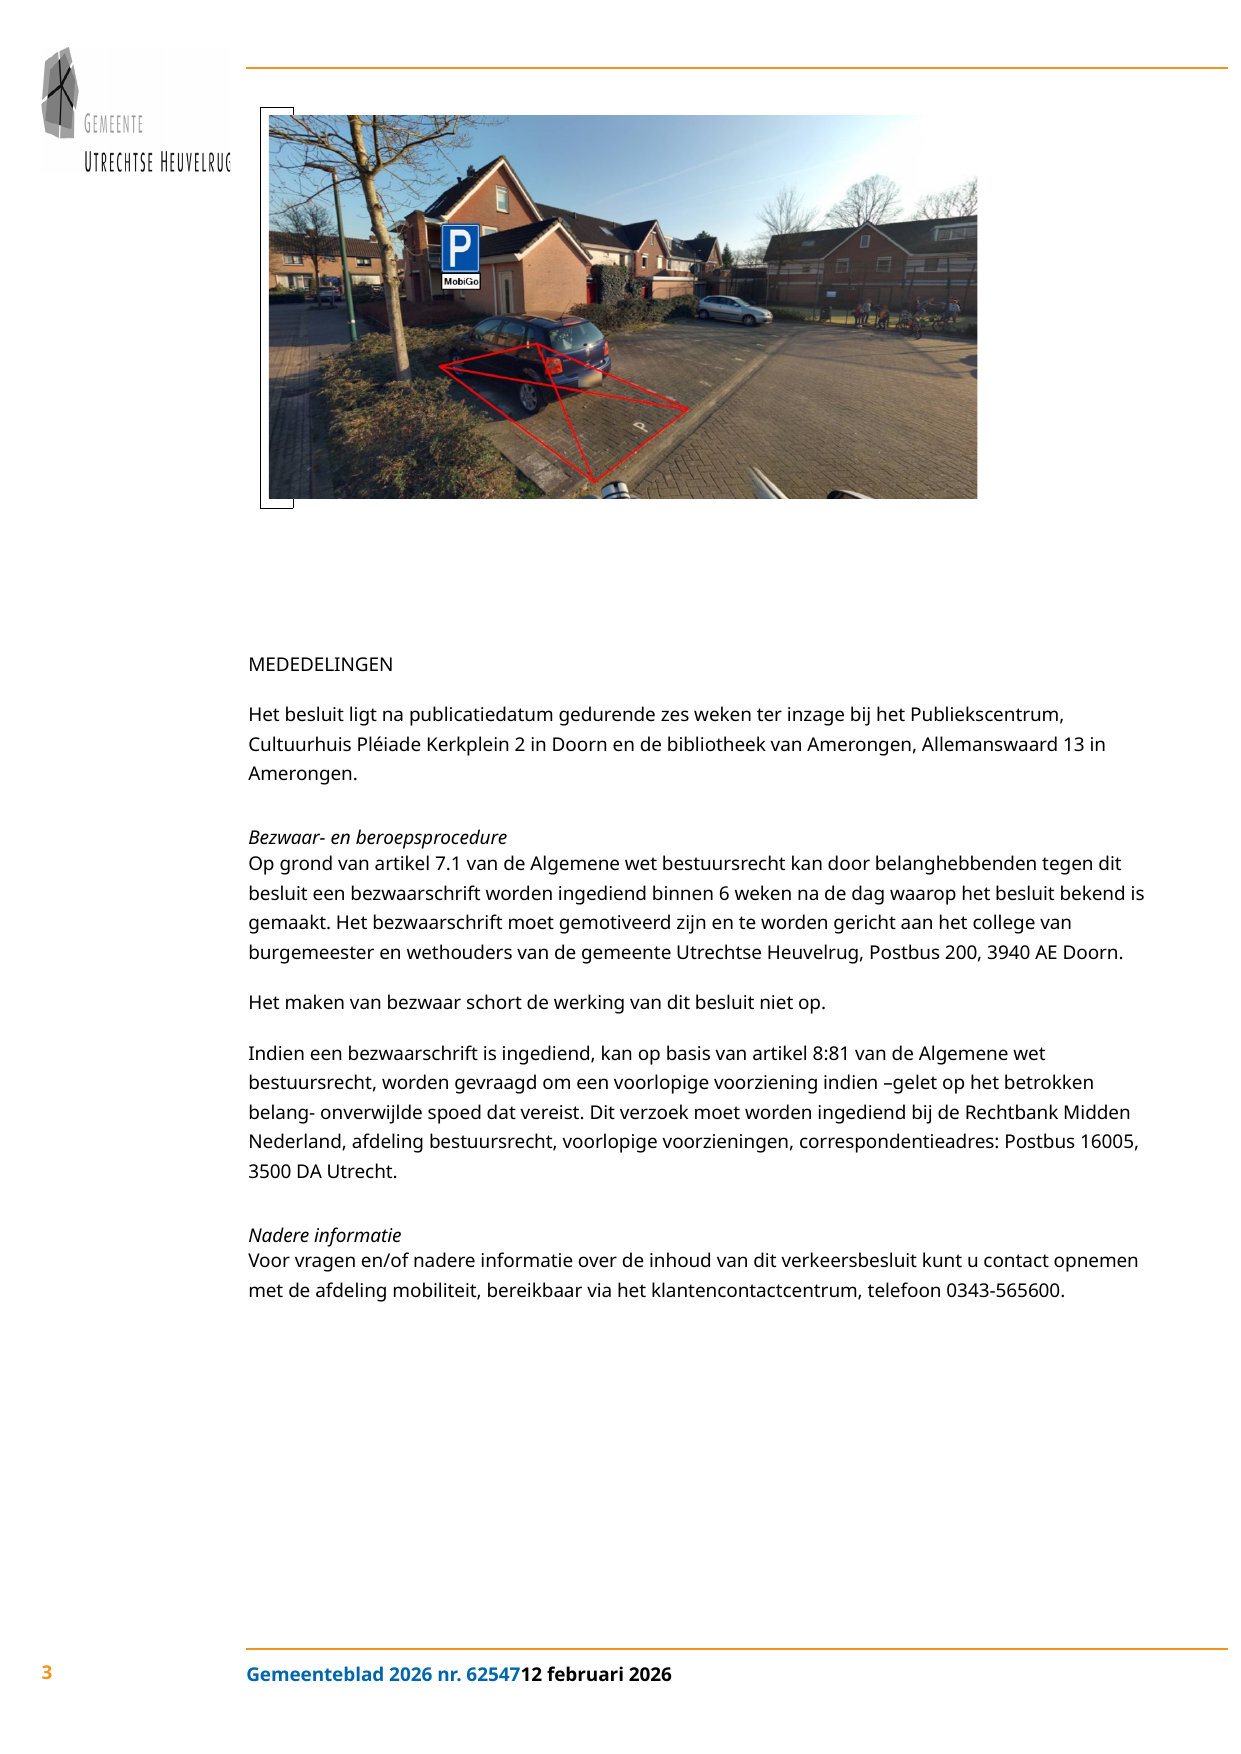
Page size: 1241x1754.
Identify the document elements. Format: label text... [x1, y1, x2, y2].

text Nadere informatie [248, 1222, 1152, 1248]
text Het besluit ligt na publicatiedatum gedurende zes weken ter inzage bij het Publiekscentrum, Cultuurhuis Pléiade Kerkplein 2 in Doorn en de bibliotheek van Amerongen, Allemanswaard 13 in Amerongen. [248, 701, 1152, 786]
text Voor vragen en/of nadere informatie over de inhoud van dit verkeersbesluit kunt u contact opnemen met de afdeling mobiliteit, bereikbaar via het klantencontactcentrum, telefoon 0343-565600. [248, 1248, 1152, 1303]
text Indien een bezwaarschrift is ingediend, kan op basis van artikel 8:81 van de Algemene wet bestuursrecht, worden gevraagd om een voorlopige voorziening indien –gelet op het betrokken belang- onverwijlde spoed dat vereist. Dit verzoek moet worden ingediend bij de Rechtbank Midden Nederland, afdeling bestuursrecht, voorlopige voorzieningen, correspondentieadres: Postbus 16005, 3500 DA Utrecht. [248, 1040, 1152, 1184]
text Het maken van bezwaar schort de werking van dit besluit niet op. [248, 989, 1152, 1015]
picture [268, 115, 978, 499]
text Op grond van artikel 7.1 van de Algemene wet bestuursrecht kan door belanghebbenden tegen dit besluit een bezwaarschrift worden ingediend binnen 6 weken na de dag waarop het besluit bekend is gemaakt. Het bezwaarschrift moet gemotiveerd zijn en te worden gericht aan het college van burgemeester en wethouders van de gemeente Utrechtse Heuvelrug, Postbus 200, 3940 AE Doorn. [248, 850, 1152, 964]
text Bezwaar- en beroepsprocedure [248, 824, 1152, 850]
text MEDEDELINGEN [248, 651, 1152, 677]
picture [41, 47, 231, 172]
